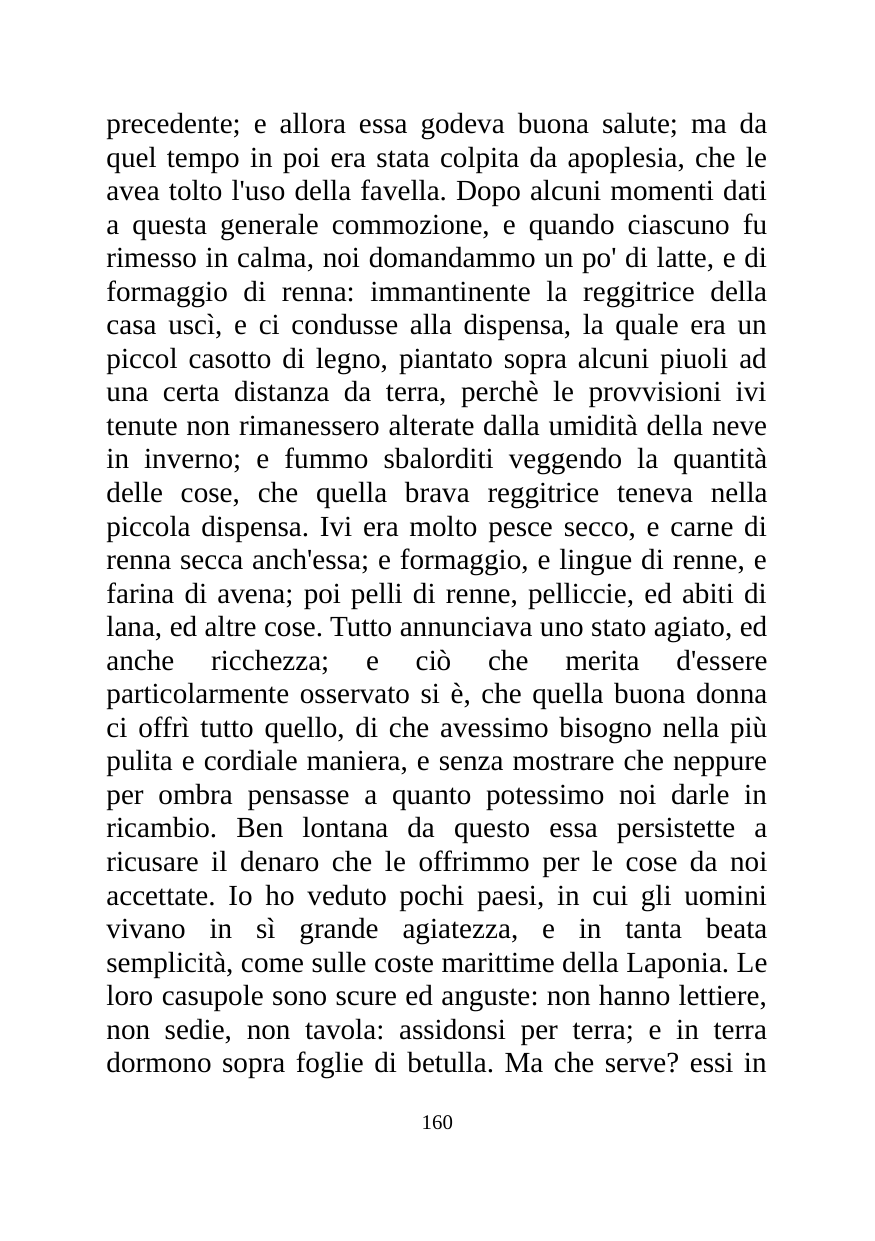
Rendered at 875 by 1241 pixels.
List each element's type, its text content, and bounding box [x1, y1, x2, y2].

text precedente; e allora essa godeva buona salute; ma da quel tempo in poi era stata colpita da apoplesia, che le avea tolto l'uso della favella. Dopo alcuni momenti dati a questa generale commozione, e quando ciascuno fu rimesso in calma, noi domandammo un po' di latte, e di formaggio di renna: immantinente la reggitrice della casa uscì, e ci condusse alla dispensa, la quale era un piccol casotto di legno, piantato sopra alcuni piuoli ad una certa distanza da terra, perchè le provvisioni ivi tenute non rimanessero alterate dalla umidità della neve in inverno; e fummo sbalorditi veggendo la quantità delle cose, che quella brava reggitrice teneva nella piccola dispensa. Ivi era molto pesce secco, e carne di renna secca anch'essa; e formaggio, e lingue di renne, e farina di avena; poi pelli di renne, pelliccie, ed abiti di lana, ed altre cose. Tutto annunciava uno stato agiato, ed anche ricchezza; e ciò che merita d'essere particolarmente osservato si è, che quella buona donna ci offrì tutto quello, di che avessimo bisogno nella più pulita e cordiale maniera, e senza mostrare che neppure per ombra pensasse a quanto potessimo noi darle in ricambio. Ben lontana da questo essa persistette a ricusare il denaro che le offrimmo per le cose da noi accettate. Io ho veduto pochi paesi, in cui gli uomini vivano in sì grande agiatezza, e in tanta beata semplicità, come sulle coste marittime della Laponia. Le loro casupole sono scure ed anguste: non hanno lettiere, non sedie, non tavola: assidonsi per terra; e in terra dormono sopra foglie di betulla. Ma che serve? essi in [106, 106, 768, 1079]
